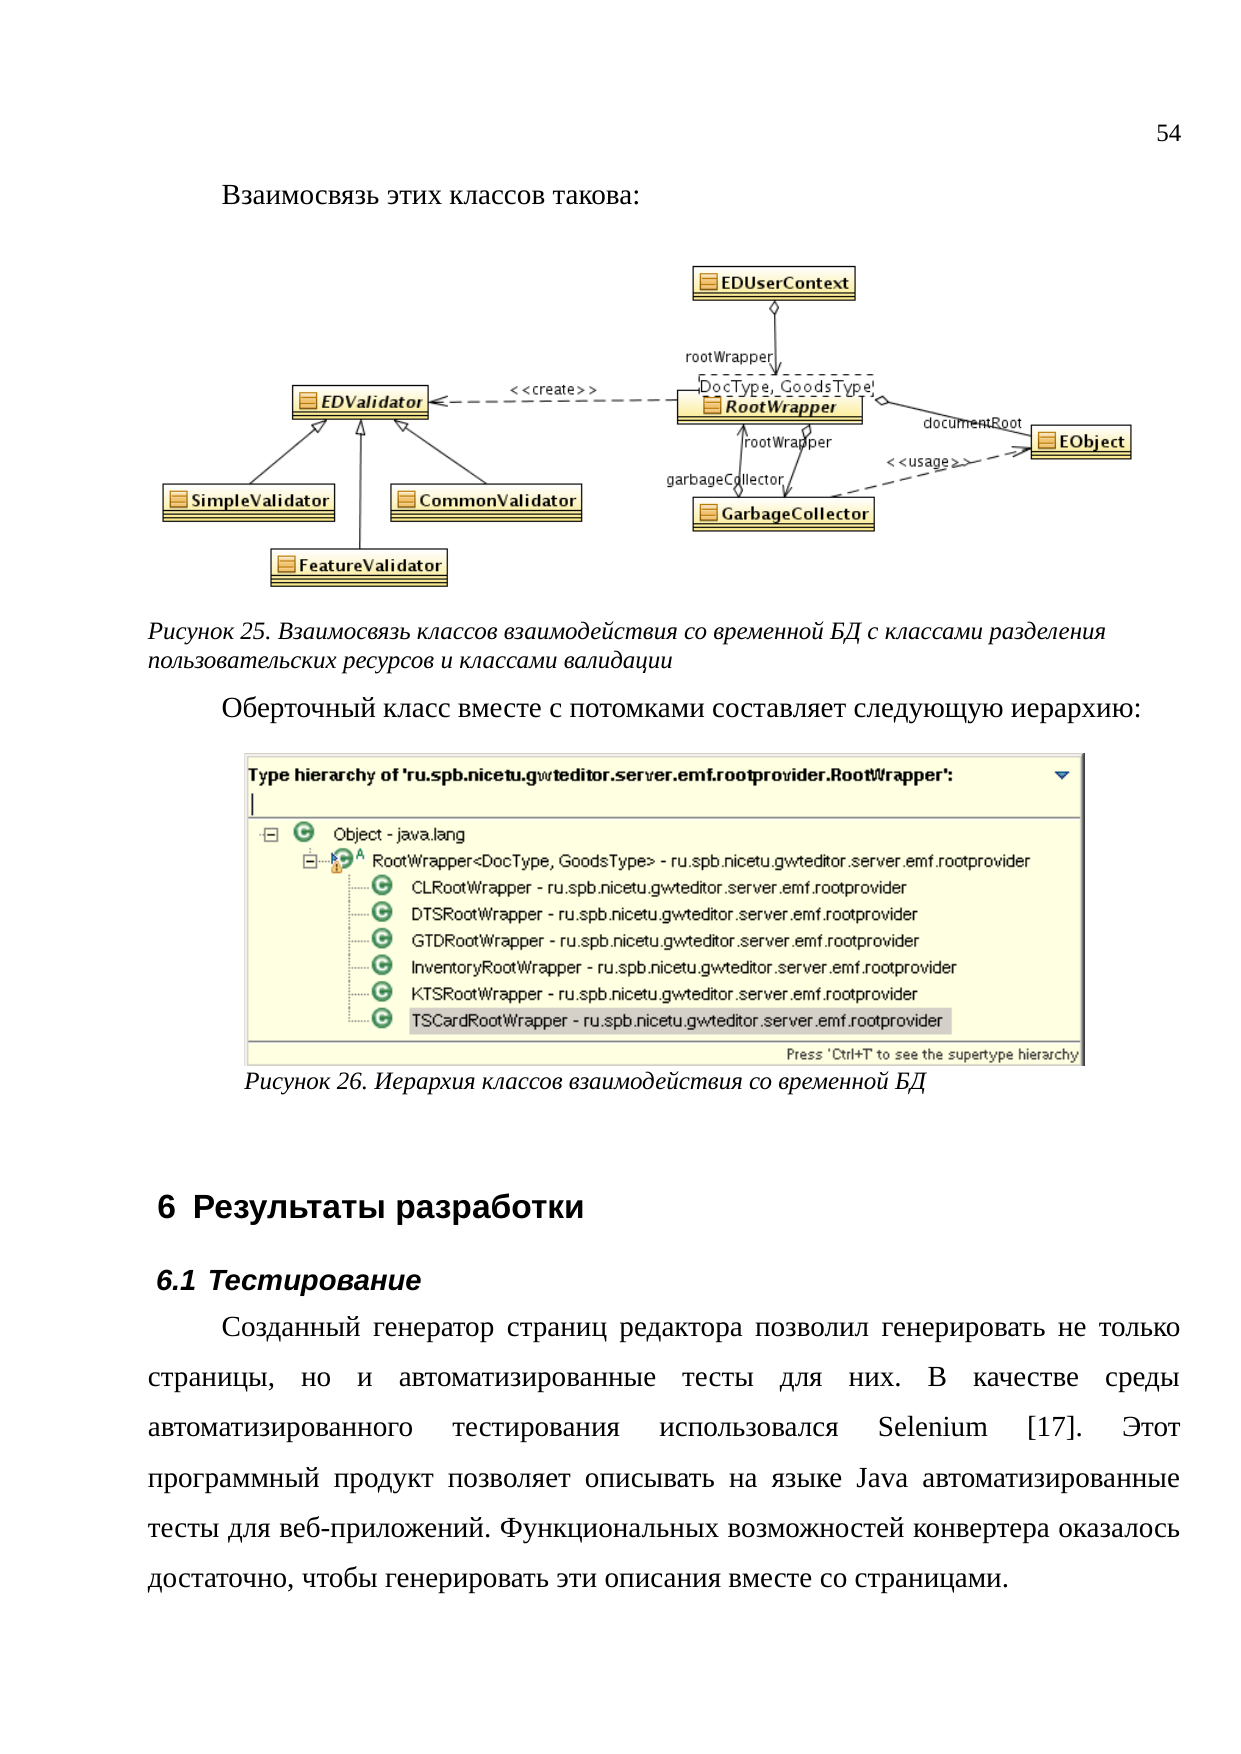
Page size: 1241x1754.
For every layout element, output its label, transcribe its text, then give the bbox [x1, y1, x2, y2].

text Оберточный класс вместе с потомками составляет следующую иерархию: [148, 227, 1181, 724]
picture [147, 248, 1152, 617]
text Рисунок 25. Взаимосвязь классов взаимодействия со временной БД с классами разделения пользовательских ресурсов и классами валидации [148, 617, 1151, 674]
text Созданный генератор страниц редактора позволил генерировать не только страницы, но и автоматизированные тесты для них. В качестве среды автоматизированного тестирования использовался Selenium [17]. Этот программный продукт позволяет описывать на языке Java автоматизированные тесты для веб-приложений. Функциональных возможностей конвертера оказалось достаточно, чтобы генерировать эти описания вместе со страницами. [148, 1309, 1181, 1594]
subtitle Результаты разработки [148, 1187, 1181, 1225]
text Рисунок 26. Иерархия классов взаимодействия со временной БД [244, 1066, 1085, 1094]
subtitle Тестирование [148, 1263, 1181, 1296]
text [148, 236, 1151, 248]
text Взаимосвязь этих классов такова: [148, 177, 1181, 211]
picture [244, 753, 1085, 1066]
